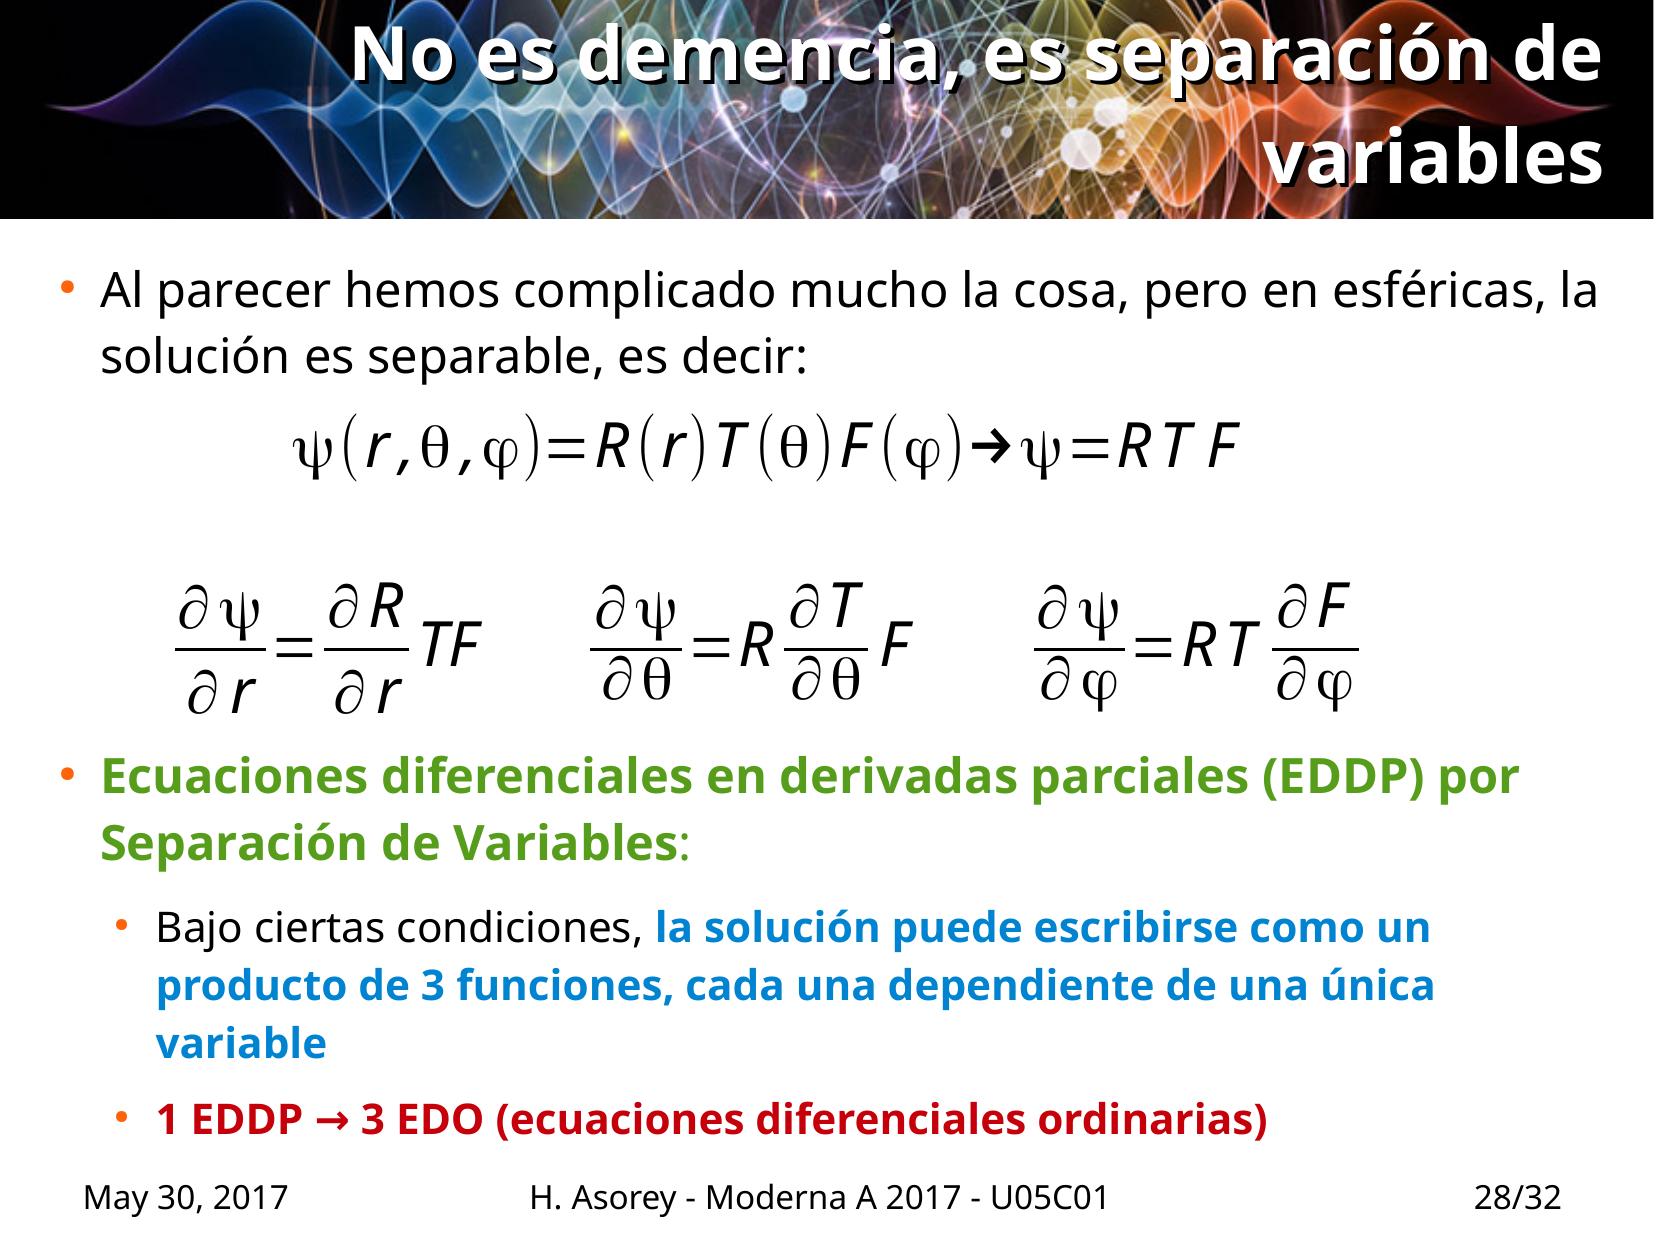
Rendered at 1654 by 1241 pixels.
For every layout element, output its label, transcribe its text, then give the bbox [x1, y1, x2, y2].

title No es demencia, es separación de variables [45, 15, 1606, 191]
picture [0, 0, 1654, 219]
chart [165, 406, 1367, 730]
list Al parecer hemos complicado mucho la cosa, pero en esféricas, la solución es separable, es decir: Ecuaciones diferenciales en derivadas parciales (EDDP) por Separación de Variables: Bajo ciertas condiciones, la solución puede escribirse como un producto de 3 funciones, cada una dependiente de una única variable 1 EDDP → 3 EDO (ecuaciones diferenciales ordinarias) [45, 255, 1606, 1156]
